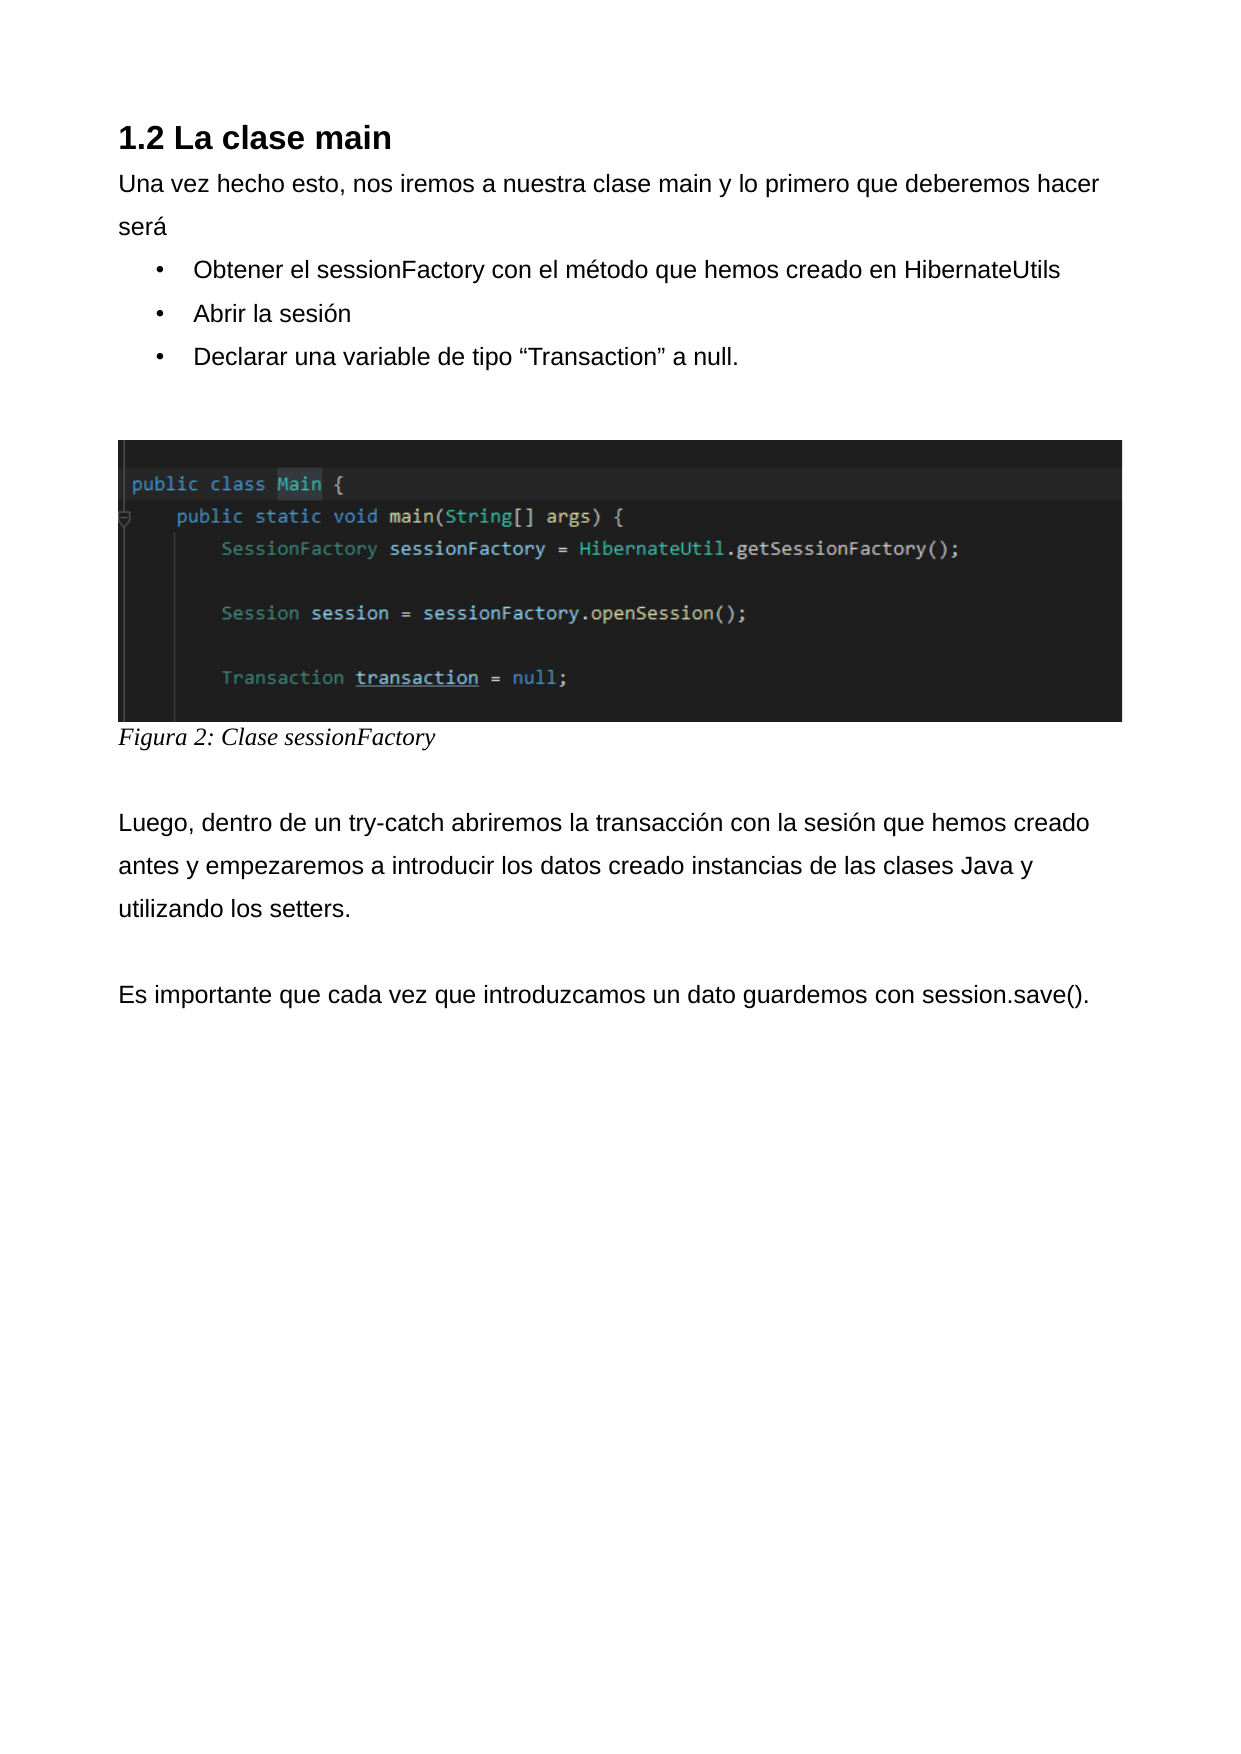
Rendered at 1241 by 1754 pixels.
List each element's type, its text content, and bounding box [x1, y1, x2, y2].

text Figura 2: Clase sessionFactory [118, 722, 1122, 750]
list Abrir la sesión [156, 298, 1122, 327]
text Una vez hecho esto, nos iremos a nuestra clase main y lo primero que deberemos hacer será [118, 169, 1122, 241]
list Declarar una variable de tipo “Transaction” a null. [156, 342, 1122, 371]
list Obtener el sessionFactory con el método que hemos creado en HibernateUtils [156, 255, 1122, 284]
text Luego, dentro de un try-catch abriremos la transacción con la sesión que hemos creado antes y empezaremos a introducir los datos creado instancias de las clases Java y utilizando los setters. [118, 808, 1122, 923]
picture [118, 440, 1123, 722]
text Es importante que cada vez que introduzcamos un dato guardemos con session.save(). [118, 980, 1122, 1009]
subtitle 1.2 La clase main [118, 118, 1122, 157]
